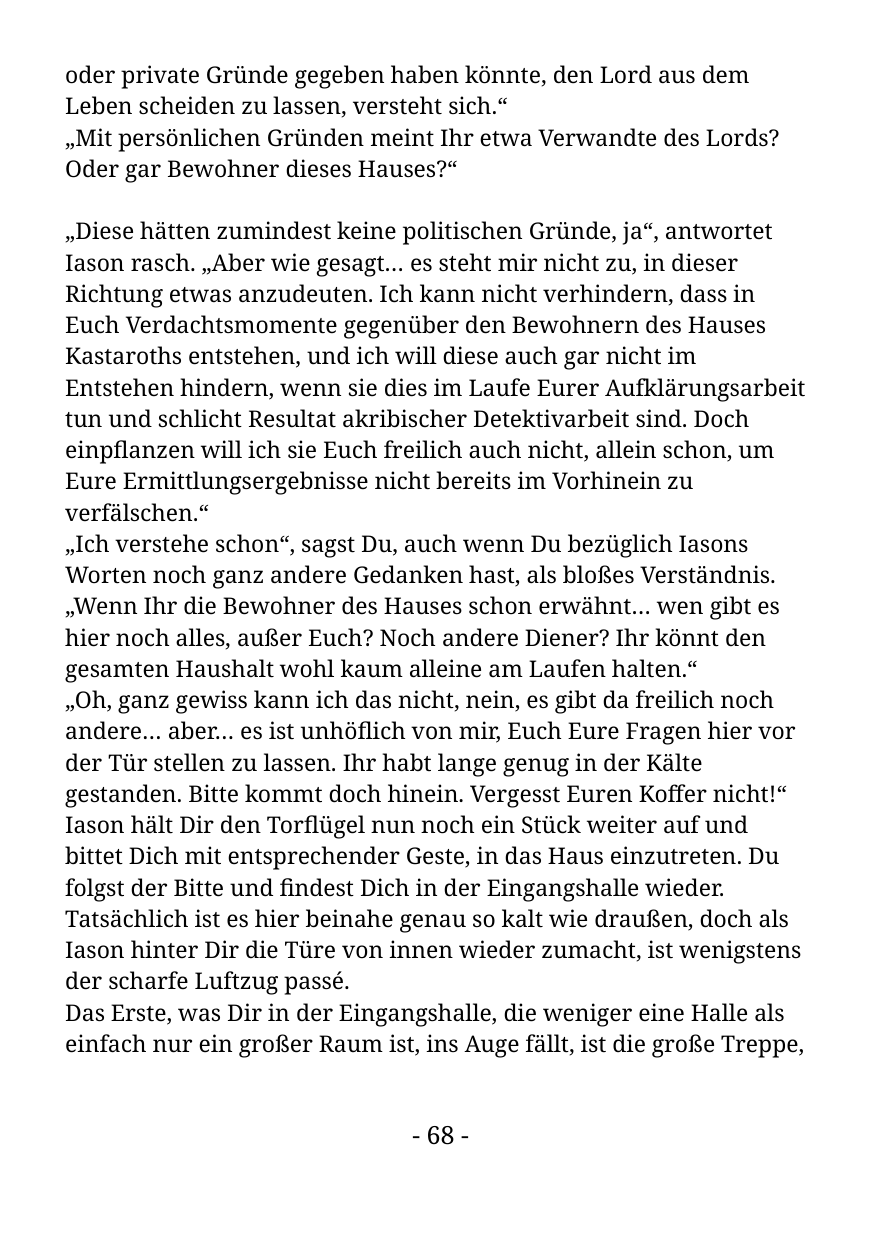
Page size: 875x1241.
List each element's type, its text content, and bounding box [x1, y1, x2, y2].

text „Ich verstehe schon“, sagst Du, auch wenn Du bezüglich Iasons Worten noch ganz andere Gedanken hast, als bloßes Verständnis. [65, 528, 809, 590]
text Das Erste, was Dir in der Eingangshalle, die weniger eine Halle als einfach nur ein großer Raum ist, ins Auge fällt, ist die große Treppe, [65, 997, 809, 1059]
text oder private Gründe gegeben haben könnte, den Lord aus dem Leben scheiden zu lassen, versteht sich.“ [65, 59, 809, 122]
text „Mit persönlichen Gründen meint Ihr etwa Verwandte des Lords? Oder gar Bewohner dieses Hauses?“ [65, 122, 809, 184]
text „Wenn Ihr die Bewohner des Hauses schon erwähnt… wen gibt es hier noch alles, außer Euch? Noch andere Diener? Ihr könnt den gesamten Haushalt wohl kaum alleine am Laufen halten.“ [65, 590, 809, 684]
text „Oh, ganz gewiss kann ich das nicht, nein, es gibt da freilich noch andere… aber… es ist unhöflich von mir, Euch Eure Fragen hier vor der Tür stellen zu lassen. Ihr habt lange genug in der Kälte gestanden. Bitte kommt doch hinein. Vergesst Euren Koffer nicht!“ [65, 684, 809, 809]
text Iason hält Dir den Torflügel nun noch ein Stück weiter auf und bittet Dich mit entsprechender Geste, in das Haus einzutreten. Du folgst der Bitte und findest Dich in der Eingangshalle wieder. Tatsächlich ist es hier beinahe genau so kalt wie draußen, doch als Iason hinter Dir die Türe von innen wieder zumacht, ist wenigstens der scharfe Luftzug passé. [65, 809, 809, 997]
text „Diese hätten zumindest keine politischen Gründe, ja“, antwortet Iason rasch. „Aber wie gesagt… es steht mir nicht zu, in dieser Richtung etwas anzudeuten. Ich kann nicht verhindern, dass in Euch Verdachtsmomente gegenüber den Bewohnern des Hauses Kastaroths entstehen, und ich will diese auch gar nicht im Entstehen hindern, wenn sie dies im Laufe Eurer Aufklärungsarbeit tun und schlicht Resultat akribischer Detektivarbeit sind. Doch einpflanzen will ich sie Euch freilich auch nicht, allein schon, um Eure Ermittlungsergebnisse nicht bereits im Vorhinein zu verfälschen.“ [65, 215, 809, 528]
